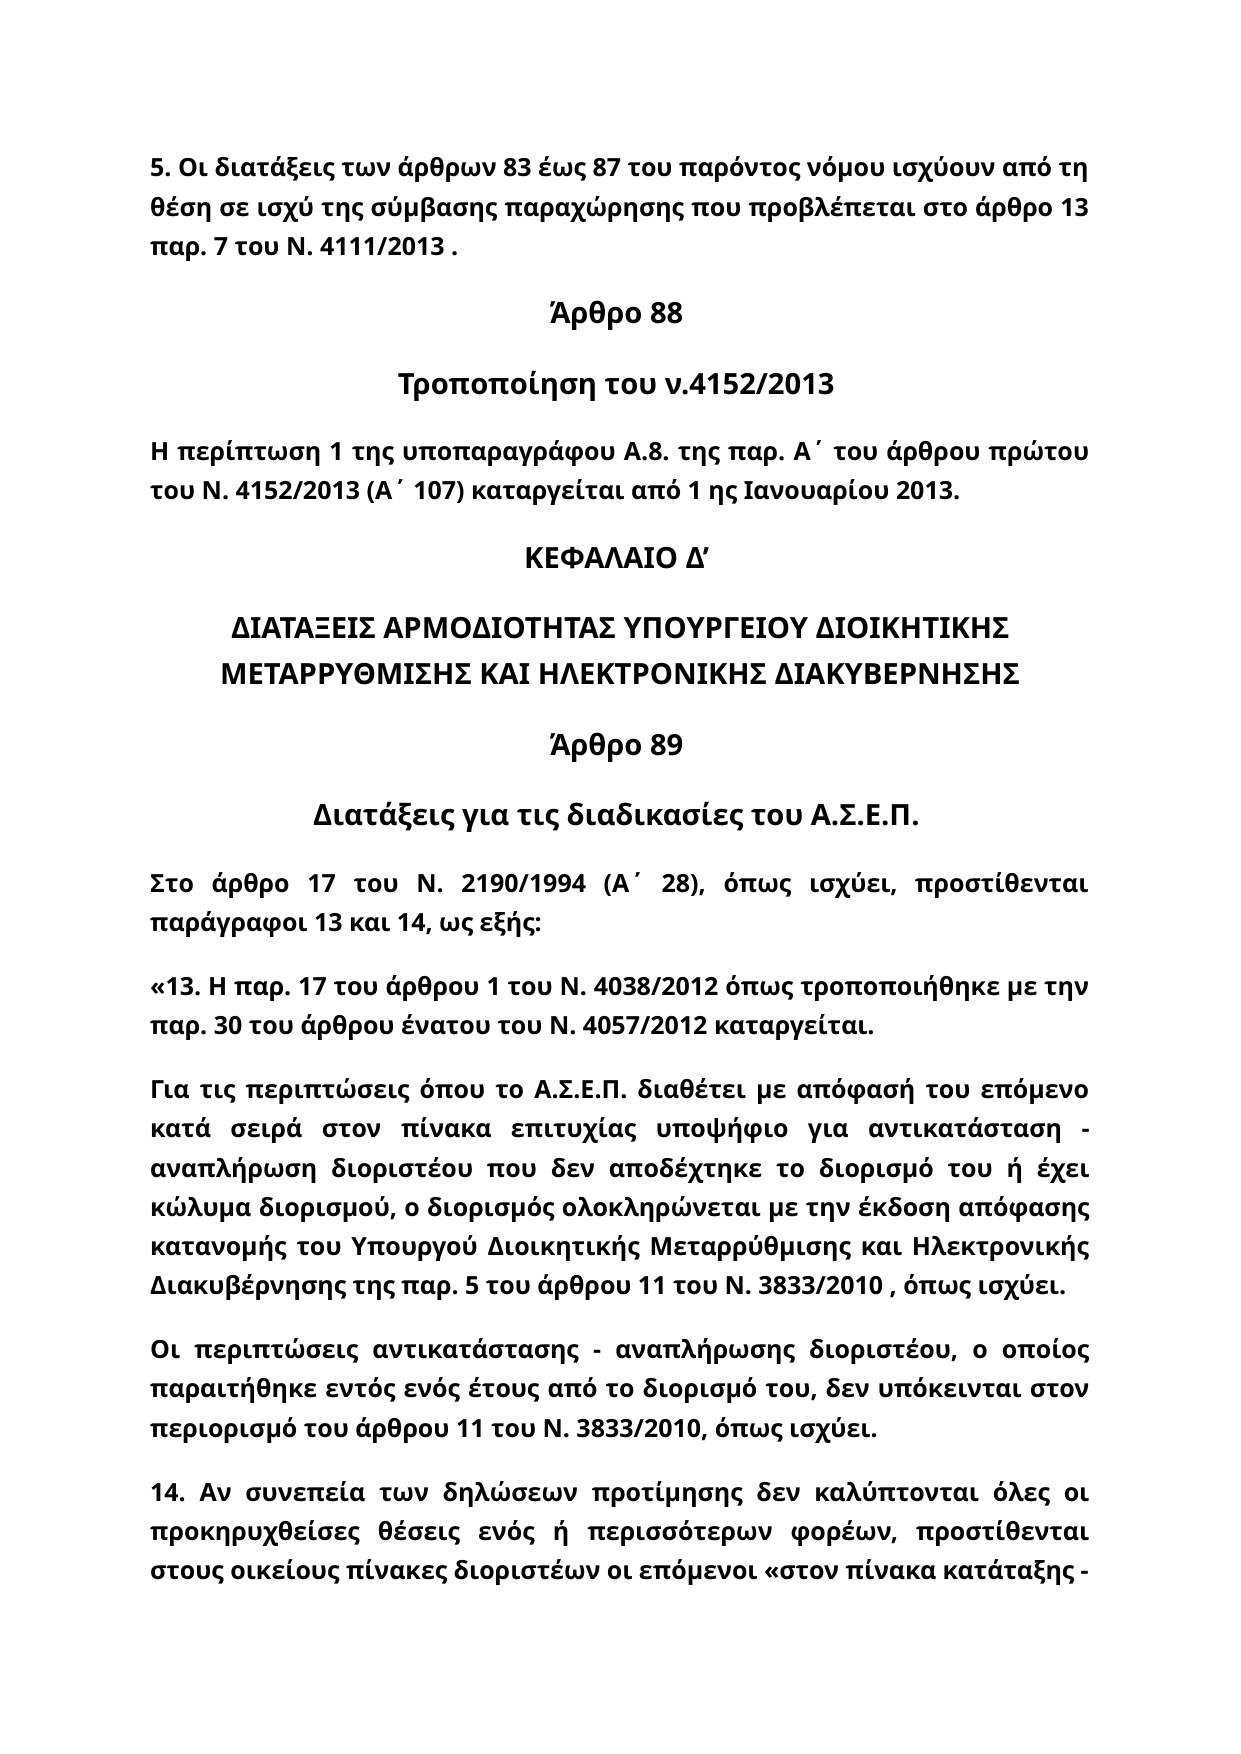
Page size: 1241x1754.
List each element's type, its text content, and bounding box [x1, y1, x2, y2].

text Οι περιπτώσεις αντικατάστασης - αναπλήρωσης διοριστέου, ο οποίος παραιτήθηκε εντός ενός έτους από το διορισμό του, δεν υπόκεινται στον περιορισμό του άρθρου 11 του Ν. 3833/2010, όπως ισχύει. [150, 1332, 1090, 1444]
text Η περίπτωση 1 της υποπαραγράφου Α.8. της παρ. Α΄ του άρθρου πρώτου του Ν. 4152/2013 (Α΄ 107) καταργείται από 1 ης Ιανουαρίου 2013. [150, 434, 1090, 507]
text Για τις περιπτώσεις όπου το Α.Σ.Ε.Π. διαθέτει με απόφασή του επόμενο κατά σειρά στον πίνακα επιτυχίας υποψήφιο για αντικατάσταση - αναπλήρωση διοριστέου που δεν αποδέχτηκε το διορισμό του ή έχει κώλυμα διορισμού, ο διορισμός ολοκληρώνεται με την έκδοση απόφασης κατανομής του Υπουργού Διοικητικής Μεταρρύθμισης και Ηλεκτρονικής Διακυβέρνησης της παρ. 5 του άρθρου 11 του Ν. 3833/2010 , όπως ισχύει. [150, 1072, 1090, 1302]
subtitle Τροποποίηση του ν.4152/2013 [150, 363, 1090, 403]
text 14. Αν συνεπεία των δηλώσεων προτίμησης δεν καλύπτονται όλες οι προκηρυχθείσες θέσεις ενός ή περισσότερων φορέων, προστίθενται στους οικείους πίνακες διοριστέων οι επόμενοι «στον πίνακα κατάταξης [150, 1474, 1090, 1587]
text 5. Οι διατάξεις των άρθρων 83 έως 87 του παρόντος νόμου ισχύουν από τη θέση σε ισχύ της σύμβασης παραχώρησης που προβλέπεται στο άρθρο 13 παρ. 7 του Ν. 4111/2013 . [150, 150, 1090, 262]
subtitle ΔΙΑΤΑΞΕΙΣ ΑΡΜΟΔΙΟΤΗΤΑΣ ΥΠΟΥΡΓΕΙΟΥ ΔΙΟΙΚΗΤΙΚΗΣ ΜΕΤΑΡΡΥΘΜΙΣΗΣ ΚΑΙ ΗΛΕΚΤΡΟΝΙΚΗΣ ΔΙΑΚΥΒΕΡΝΗΣΗΣ [150, 608, 1090, 693]
text Στο άρθρο 17 του Ν. 2190/1994 (Α΄ 28), όπως ισχύει, προστίθενται παράγραφοι 13 και 14, ως εξής: [150, 865, 1090, 938]
subtitle Άρθρο 89 [150, 724, 1090, 764]
subtitle ΚΕΦΑΛΑΙΟ Δ’ [150, 537, 1090, 577]
subtitle Διατάξεις για τις διαδικασίες του Α.Σ.Ε.Π. [150, 794, 1090, 834]
subtitle Άρθρο 88 [150, 292, 1090, 332]
text «13. Η παρ. 17 του άρθρου 1 του Ν. 4038/2012 όπως τροποποιήθηκε με την παρ. 30 του άρθρου ένατου του Ν. 4057/2012 καταργείται. [150, 968, 1090, 1042]
